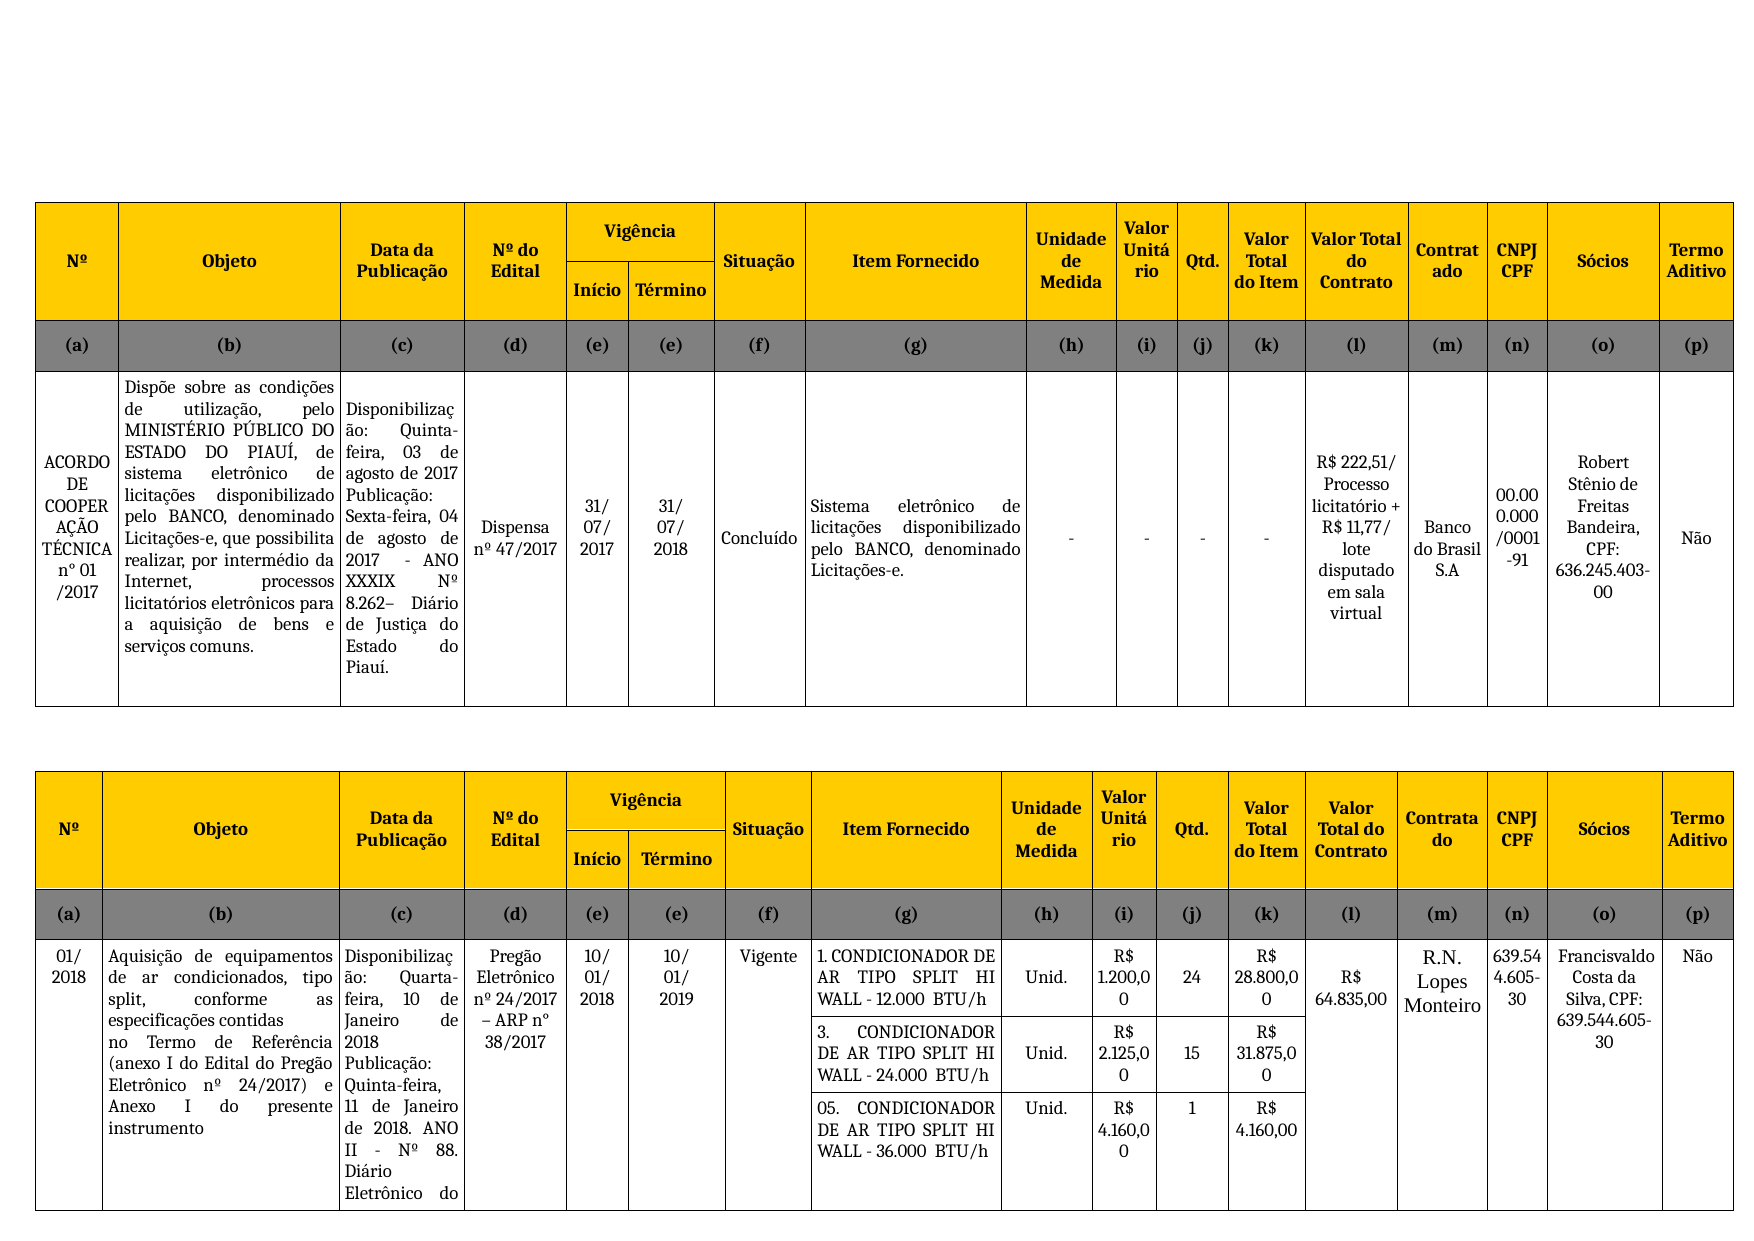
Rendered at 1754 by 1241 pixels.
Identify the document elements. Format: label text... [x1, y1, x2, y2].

table_cell Início [567, 831, 628, 888]
table_header Vigência [567, 772, 725, 829]
table_header CNPJ CPF [1488, 203, 1547, 320]
table_cell ACORDO DE COOPERAÇÃO TÉCNICA n° 01 /2017 [36, 372, 118, 706]
table_cell Banco do Brasil S.A [1409, 372, 1487, 706]
table_header Item Fornecido [806, 203, 1026, 320]
table_cell R$ 222,51/ Processo licitatório + R$ 11,77/ lote disputado em sala virtual [1306, 372, 1408, 706]
table_cell (e) [629, 321, 714, 371]
table_cell R$ 4.160,00 [1093, 1093, 1156, 1209]
table_header Valor Unitário [1093, 772, 1156, 888]
table_header Unidade de Medida [1002, 772, 1092, 888]
table_header Sócios [1548, 203, 1659, 320]
table_cell (f) [726, 890, 811, 939]
table_header Contratado [1409, 203, 1487, 320]
table_cell 10/ 01/ 2019 [629, 940, 725, 1209]
table_cell R$ 28.800,00 [1229, 940, 1305, 1016]
table_cell (p) [1660, 321, 1733, 371]
table_header Termo Aditivo [1663, 772, 1733, 888]
table_cell (n) [1488, 890, 1547, 939]
table_cell (a) [36, 321, 118, 371]
table_header Nº do Edital [465, 203, 566, 320]
table_cell Dispensa nº 47/2017 [465, 372, 566, 706]
table_cell (d) [465, 890, 566, 939]
table_cell 1. CONDICIONADOR DE AR TIPO SPLIT HI WALL - 12.000 BTU/h [812, 940, 1001, 1016]
table_cell (k) [1229, 890, 1305, 939]
table_header Nº [36, 772, 102, 888]
table_header Objeto [103, 772, 339, 888]
table_cell 10/ 01/ 2018 [567, 940, 628, 1209]
table_cell 31/ 07/ 2018 [629, 372, 714, 706]
table_cell (n) [1488, 321, 1547, 371]
table_cell (l) [1306, 321, 1408, 371]
table_cell (f) [715, 321, 805, 371]
table_cell (e) [567, 890, 628, 939]
table_header Data da Publicação [341, 203, 464, 320]
table_header Contratado [1398, 772, 1487, 888]
table_cell Disponibilização: Quinta-feira, 03 de agosto de 2017 Publicação: Sexta-feira, 04 de agosto de 2017 - ANO XXXIX Nº 8.262– Diário de Justiça do Estado do Piauí. [341, 372, 464, 706]
table_cell R$ 31.875,00 [1229, 1017, 1305, 1092]
table_cell (c) [340, 890, 464, 939]
table_cell Pregão Eletrônico nº 24/2017 – ARP n° 38/2017 [465, 940, 566, 1209]
table_cell (h) [1002, 890, 1092, 939]
table_cell (k) [1229, 321, 1305, 371]
table_cell (g) [806, 321, 1026, 371]
table_cell Sistema eletrônico de licitações disponibilizado pelo BANCO, denominado Licitações-e. [806, 372, 1026, 706]
table_cell (m) [1409, 321, 1487, 371]
table_cell 31/ 07/ 2017 [567, 372, 628, 706]
table_cell (c) [341, 321, 464, 371]
table_cell (b) [119, 321, 340, 371]
table_cell 00.000.000/0001-91 [1488, 372, 1547, 706]
table_cell 639.544.605-30 [1488, 940, 1547, 1209]
table_cell Disponibilização: Quarta-feira, 10 de Janeiro de 2018 Publicação: Quinta-feira, 11 de Janeiro de 2018. ANO II - Nº 88. Diário Eletrônico do MPPI [340, 940, 464, 1209]
table_cell Aquisição de equipamentos de ar condicionados, tipo split, conforme as especificações contidas no Termo de Referência (anexo I do Edital do Pregão Eletrônico nº 24/2017) e Anexo I do presente instrumento [103, 940, 339, 1209]
table_cell Não [1660, 372, 1733, 706]
table_cell R$ 64.835,00 [1306, 940, 1397, 1209]
table_cell (o) [1548, 890, 1662, 939]
table_header Qtd. [1157, 772, 1228, 888]
table_cell (e) [567, 321, 628, 371]
table_header CNPJ CPF [1488, 772, 1547, 888]
table_cell 24 [1157, 940, 1228, 1016]
table_cell R$ 1.200,00 [1093, 940, 1156, 1016]
table_header Situação [715, 203, 805, 320]
table_cell Não [1663, 940, 1733, 1209]
table_header Data da Publicação [340, 772, 464, 888]
table_cell 05. CONDICIONADOR DE AR TIPO SPLIT HI WALL - 36.000 BTU/h [812, 1093, 1001, 1209]
table_cell (d) [465, 321, 566, 371]
table_cell R$ 4.160,00 [1229, 1093, 1305, 1209]
table_header Objeto [119, 203, 340, 320]
table_cell Dispõe sobre as condições de utilização, pelo MINISTÉRIO PÚBLICO DO ESTADO DO PIAUÍ, de sistema eletrônico de licitações disponibilizado pelo BANCO, denominado Licitações-e, que possibilita realizar, por intermédio da Internet, processos licitatórios eletrônicos para a aquisição de bens e serviços comuns. [119, 372, 340, 706]
table_header Vigência [567, 203, 714, 261]
table_cell Vigente [726, 940, 811, 1209]
table_cell Unid. [1002, 940, 1092, 1016]
table_cell Início [567, 262, 628, 320]
table_header Termo Aditivo [1660, 203, 1733, 320]
table_cell (g) [812, 890, 1001, 939]
table_cell (p) [1663, 890, 1733, 939]
table_header Sócios [1548, 772, 1662, 888]
table_cell (j) [1178, 321, 1228, 371]
table_header Qtd. [1178, 203, 1228, 320]
table_header Nº do Edital [465, 772, 566, 888]
table_cell - [1229, 372, 1305, 706]
table_cell (b) [103, 890, 339, 939]
table_cell (a) [36, 890, 102, 939]
table_cell (o) [1548, 321, 1659, 371]
table_header Nº [36, 203, 118, 320]
table_cell Término [629, 262, 714, 320]
table_cell (i) [1117, 321, 1177, 371]
table_cell (e) [629, 890, 725, 939]
table_cell 15 [1157, 1017, 1228, 1092]
table_cell (i) [1093, 890, 1156, 939]
table_header Unidade de Medida [1027, 203, 1116, 320]
table_cell 3. CONDICIONADOR DE AR TIPO SPLIT HI WALL - 24.000 BTU/h [812, 1017, 1001, 1092]
table_cell - [1027, 372, 1116, 706]
table_cell (j) [1157, 890, 1228, 939]
table_cell (m) [1398, 890, 1487, 939]
table_header Situação [726, 772, 811, 888]
table_cell R.N. Lopes Monteiro [1398, 940, 1487, 1209]
table_cell (l) [1306, 890, 1397, 939]
table_header Valor Total do Contrato [1306, 772, 1397, 888]
table_cell Término [629, 831, 725, 888]
table_cell 1 [1157, 1093, 1228, 1209]
table_header Valor Unitário [1117, 203, 1177, 320]
table_cell Unid. [1002, 1093, 1092, 1209]
table_cell Francisvaldo Costa da Silva, CPF: 639.544.605-30 [1548, 940, 1662, 1209]
table_header Valor Total do Item [1229, 772, 1305, 888]
table_header Valor Total do Item [1229, 203, 1305, 320]
table_cell Unid. [1002, 1017, 1092, 1092]
table_header Item Fornecido [812, 772, 1001, 888]
table_cell - [1178, 372, 1228, 706]
table_header Valor Total do Contrato [1306, 203, 1408, 320]
table_cell 01/ 2018 [36, 940, 102, 1209]
table_cell (h) [1027, 321, 1116, 371]
table_cell Robert Stênio de Freitas Bandeira, CPF: 636.245.403-00 [1548, 372, 1659, 706]
table_cell R$ 2.125,00 [1093, 1017, 1156, 1092]
table_cell - [1117, 372, 1177, 706]
table_cell Concluído [715, 372, 805, 706]
